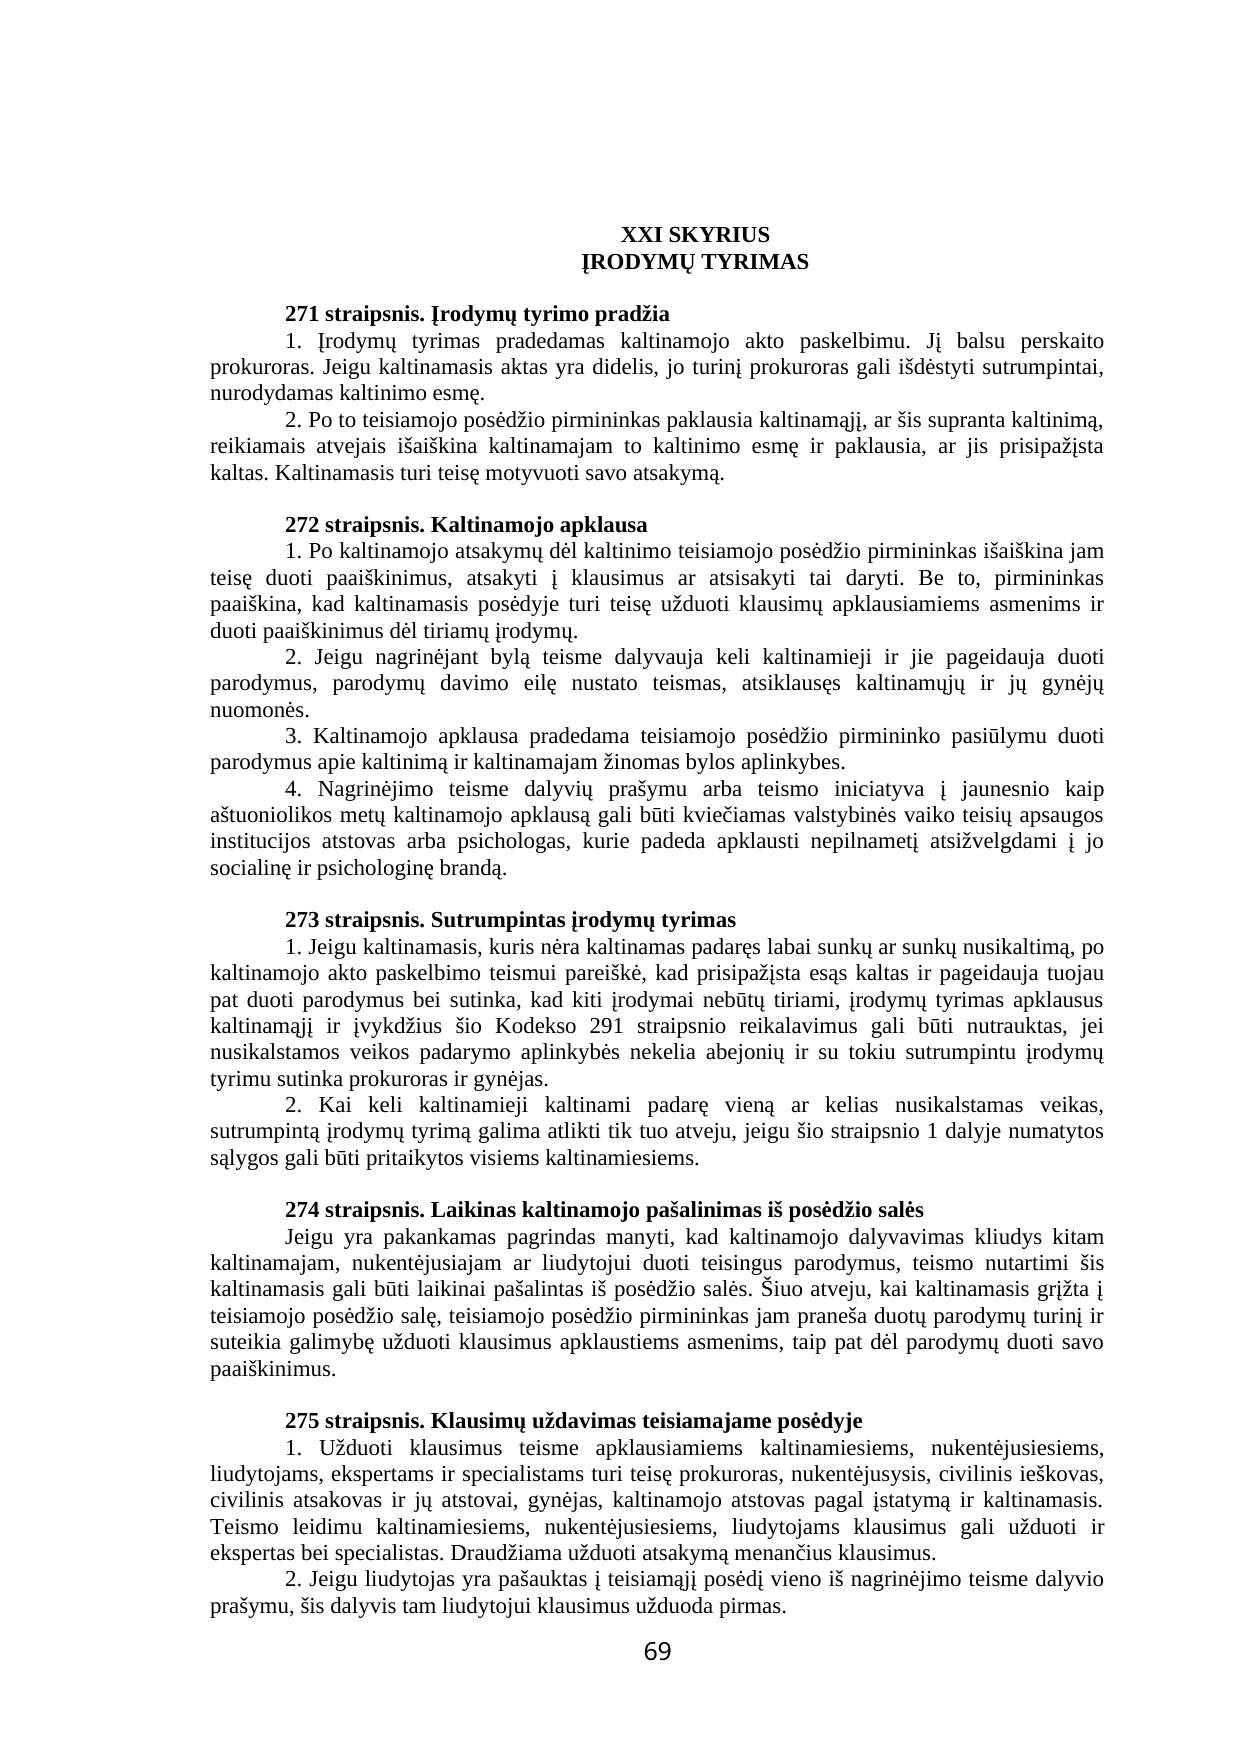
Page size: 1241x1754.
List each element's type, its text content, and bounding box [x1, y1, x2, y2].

text 2. Po to teisiamojo posėdžio pirmininkas paklausia kaltinamąjį, ar šis supranta kaltinimą, reikiamais atvejais išaiškina kaltinamajam to kaltinimo esmę ir paklausia, ar jis prisipažįsta kaltas. Kaltinamasis turi teisę motyvuoti savo atsakymą. [210, 406, 1106, 485]
text 272 straipsnis. Kaltinamojo apklausa [210, 511, 1106, 538]
text 4. Nagrinėjimo teisme dalyvių prašymu arba teismo iniciatyva į jaunesnio kaip aštuoniolikos metų kaltinamojo apklausą gali būti kviečiamas valstybinės vaiko teisių apsaugos institucijos atstovas arba psichologas, kurie padeda apklausti nepilnametį atsižvelgdami į jo socialinę ir psichologinę brandą. [210, 775, 1106, 880]
text ĮRODYMŲ tyrimas [210, 248, 1106, 274]
text 1. Po kaltinamojo atsakymų dėl kaltinimo teisiamojo posėdžio pirmininkas išaiškina jam teisę duoti paaiškinimus, atsakyti į klausimus ar atsisakyti tai daryti. Be to, pirmininkas paaiškina, kad kaltinamasis posėdyje turi teisę užduoti klausimų apklausiamiems asmenims ir duoti paaiškinimus dėl tiriamų įrodymų. [210, 538, 1106, 643]
text 1. Įrodymų tyrimas pradedamas kaltinamojo akto paskelbimu. Jį balsu perskaito prokuroras. Jeigu kaltinamasis aktas yra didelis, jo turinį prokuroras gali išdėstyti sutrumpintai, nurodydamas kaltinimo esmę. [210, 327, 1106, 406]
text 3. Kaltinamojo apklausa pradedama teisiamojo posėdžio pirmininko pasiūlymu duoti parodymus apie kaltinimą ir kaltinamajam žinomas bylos aplinkybes. [210, 722, 1106, 775]
text 273 straipsnis. Sutrumpintas įrodymų tyrimas [210, 907, 1106, 933]
text Jeigu yra pakankamas pagrindas manyti, kad kaltinamojo dalyvavimas kliudys kitam kaltinamajam, nukentėjusiajam ar liudytojui duoti teisingus parodymus, teismo nutartimi šis kaltinamasis gali būti laikinai pašalintas iš posėdžio salės. Šiuo atveju, kai kaltinamasis grįžta į teisiamojo posėdžio salę, teisiamojo posėdžio pirmininkas jam praneša duotų parodymų turinį ir suteikia galimybę užduoti klausimus apklaustiems asmenims, taip pat dėl parodymų duoti savo paaiškinimus. [210, 1223, 1106, 1381]
text 271 straipsnis. Įrodymų tyrimo pradžia [210, 300, 1106, 327]
subtitle XXI skyrius [210, 221, 1106, 248]
text 2. Jeigu nagrinėjant bylą teisme dalyvauja keli kaltinamieji ir jie pageidauja duoti parodymus, parodymų davimo eilę nustato teismas, atsiklausęs kaltinamųjų ir jų gynėjų nuomonės. [210, 643, 1106, 722]
text 2. Kai keli kaltinamieji kaltinami padarę vieną ar kelias nusikalstamas veikas, sutrumpintą įrodymų tyrimą galima atlikti tik tuo atveju, jeigu šio straipsnio 1 dalyje numatytos sąlygos gali būti pritaikytos visiems kaltinamiesiems. [210, 1091, 1106, 1170]
text 2. Jeigu liudytojas yra pašauktas į teisiamąjį posėdį vieno iš nagrinėjimo teisme dalyvio prašymu, šis dalyvis tam liudytojui klausimus užduoda pirmas. [210, 1565, 1106, 1618]
text 1. Užduoti klausimus teisme apklausiamiems kaltinamiesiems, nukentėjusiesiems, liudytojams, ekspertams ir specialistams turi teisę prokuroras, nukentėjusysis, civilinis ieškovas, civilinis atsakovas ir jų atstovai, gynėjas, kaltinamojo atstovas pagal įstatymą ir kaltinamasis. Teismo leidimu kaltinamiesiems, nukentėjusiesiems, liudytojams klausimus gali užduoti ir ekspertas bei specialistas. Draudžiama užduoti atsakymą menančius klausimus. [210, 1434, 1106, 1565]
text 274 straipsnis. Laikinas kaltinamojo pašalinimas iš posėdžio salės [210, 1196, 1106, 1223]
text 275 straipsnis. Klausimų uždavimas teisiamajame posėdyje [210, 1407, 1106, 1434]
text 1. Jeigu kaltinamasis, kuris nėra kaltinamas padaręs labai sunkų ar sunkų nusikaltimą, po kaltinamojo akto paskelbimo teismui pareiškė, kad prisipažįsta esąs kaltas ir pageidauja tuojau pat duoti parodymus bei sutinka, kad kiti įrodymai nebūtų tiriami, įrodymų tyrimas apklausus kaltinamąjį ir įvykdžius šio Kodekso 291 straipsnio reikalavimus gali būti nutrauktas, jei nusikalstamos veikos padarymo aplinkybės nekelia abejonių ir su tokiu sutrumpintu įrodymų tyrimu sutinka prokuroras ir gynėjas. [210, 933, 1106, 1091]
